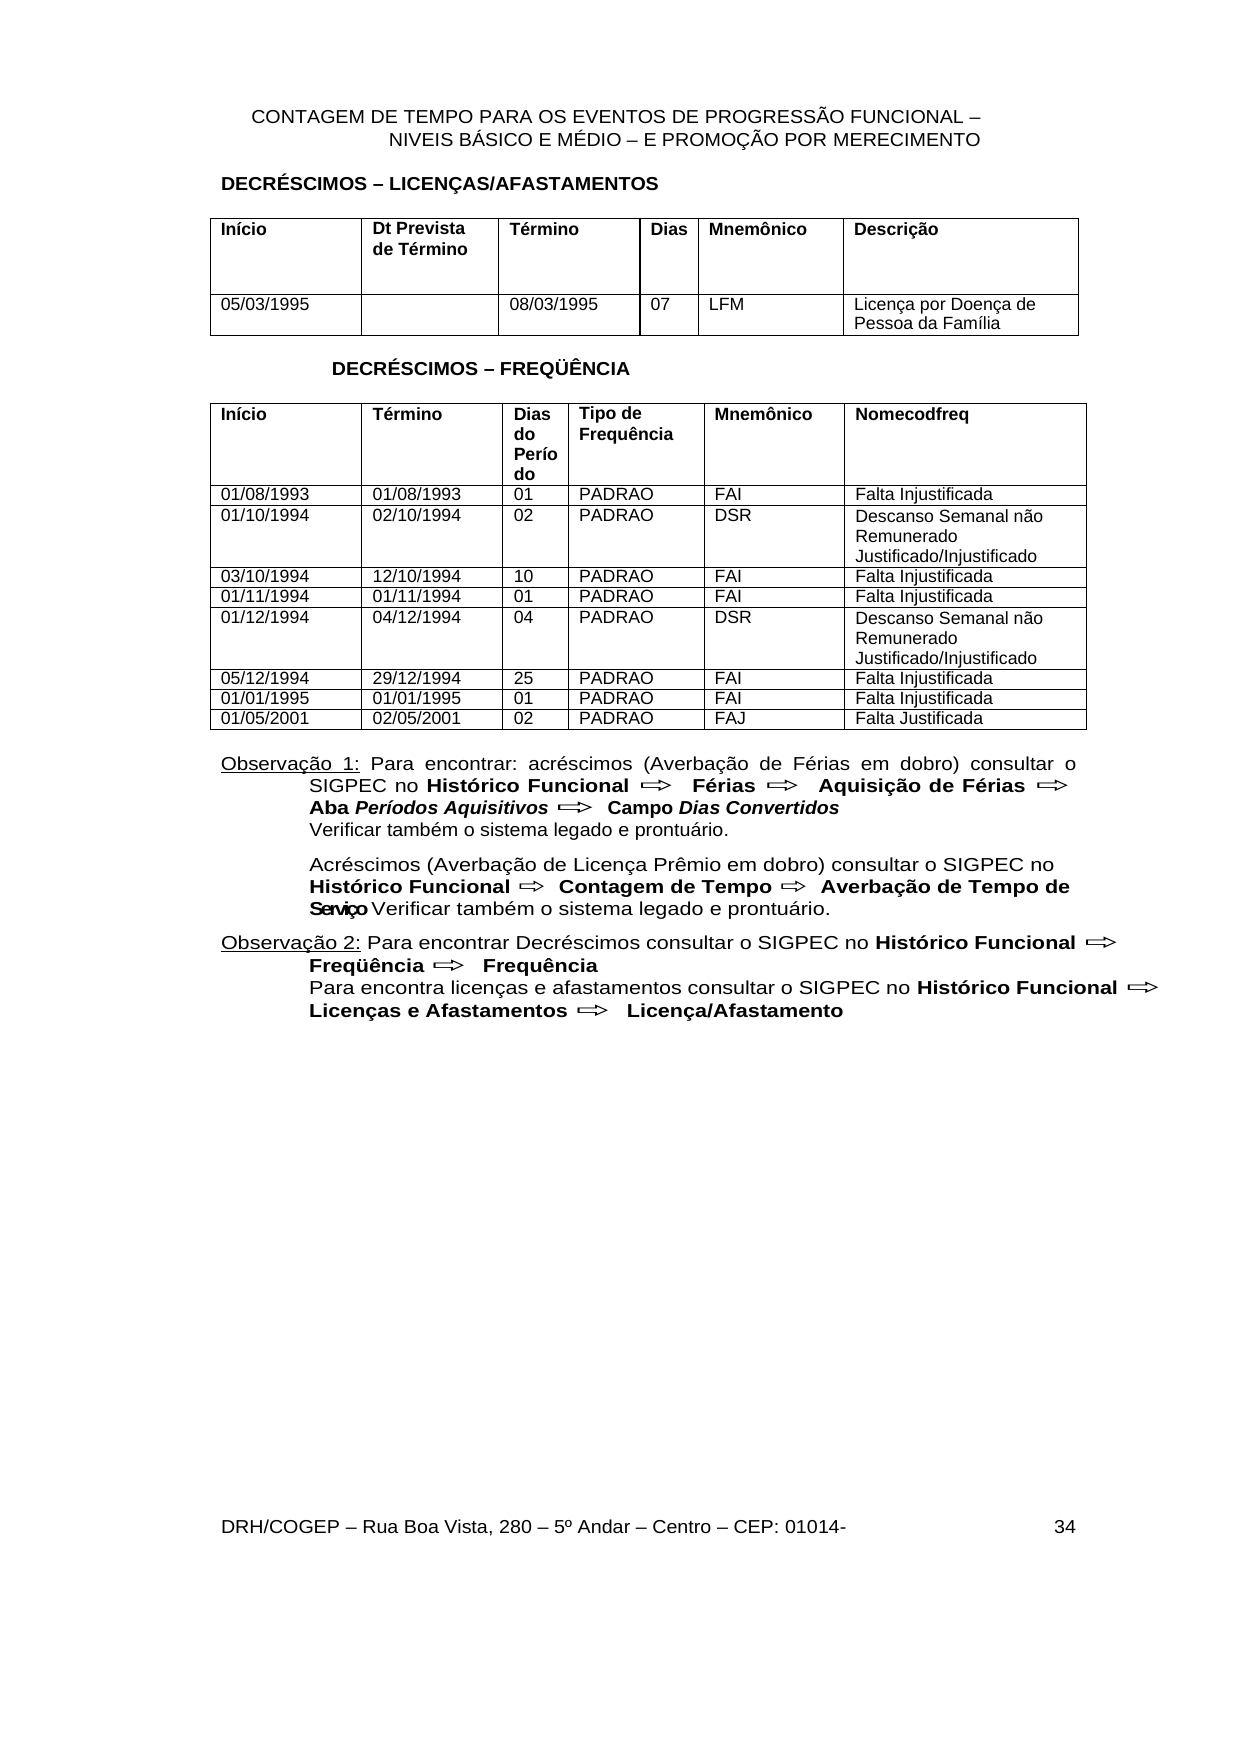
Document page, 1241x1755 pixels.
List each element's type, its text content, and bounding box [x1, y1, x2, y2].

table_cell 12/10/1994 [362, 568, 502, 587]
table_header Mnemônico [705, 404, 844, 485]
table_cell FAJ [705, 710, 844, 729]
table_cell PADRAO [569, 506, 704, 567]
table_cell PADRAO [569, 588, 704, 607]
table_cell 10 [503, 568, 568, 587]
table_cell DSR [705, 608, 844, 669]
table_cell 04/12/1994 [362, 608, 502, 669]
table_header Início [211, 404, 361, 485]
table_cell PADRAO [569, 670, 704, 689]
table_header Descrição [844, 219, 1078, 294]
table_cell 05/03/1995 [211, 295, 361, 334]
table_cell PADRAO [569, 690, 704, 709]
table_cell 01/05/2001 [211, 710, 361, 729]
text DECRÉSCIMOS – FREQÜÊNCIA [332, 358, 1228, 380]
table_cell 01 [503, 588, 568, 607]
table_cell 02/10/1994 [362, 506, 502, 567]
table_cell Falta Injustificada [845, 670, 1086, 689]
table_cell FAI [705, 486, 844, 505]
table_header Nomecodfreq [845, 404, 1086, 485]
table_header Tipo de Frequência [569, 404, 704, 485]
table_cell 07 [641, 295, 698, 334]
table_header Início [211, 219, 361, 294]
text DECRÉSCIMOS – LICENÇAS/AFASTAMENTOS [221, 173, 1228, 195]
table_cell Falta Injustificada [845, 588, 1086, 607]
table_cell [362, 295, 498, 334]
table_header Dias [641, 219, 698, 294]
table_cell 01/12/1994 [211, 608, 361, 669]
table_cell 02 [503, 506, 568, 567]
table_cell 01/01/1995 [211, 690, 361, 709]
table_cell 01/11/1994 [211, 588, 361, 607]
table_cell 01 [503, 690, 568, 709]
table_header Mnemônico [699, 219, 843, 294]
subtitle Freqüência  Frequência [309, 954, 1228, 976]
table_cell 02 [503, 710, 568, 729]
table_cell Descanso Semanal não Remunerado Justificado/Injustificado [845, 608, 1086, 669]
table_cell 01/11/1994 [362, 588, 502, 607]
text Observação 2: Para encontrar Decréscimos consultar o SIGPEC no Histórico Funcional  [221, 932, 1228, 953]
table_cell PADRAO [569, 486, 704, 505]
table_cell 03/10/1994 [211, 568, 361, 587]
table_cell 08/03/1995 [499, 295, 639, 334]
table_cell 29/12/1994 [362, 670, 502, 689]
table_cell 01/10/1994 [211, 506, 361, 567]
table_header Término [499, 219, 639, 294]
table_cell LFM [699, 295, 843, 334]
table_cell 02/05/2001 [362, 710, 502, 729]
table_cell Falta Injustificada [845, 486, 1086, 505]
table_cell Falta Justificada [845, 710, 1086, 729]
table_cell DSR [705, 506, 844, 567]
table_cell PADRAO [569, 710, 704, 729]
table_cell Descanso Semanal não Remunerado Justificado/Injustificado [845, 506, 1086, 567]
text Verificar também o sistema legado e prontuário. [309, 819, 1228, 841]
table_cell 25 [503, 670, 568, 689]
table_cell 01/01/1995 [362, 690, 502, 709]
table_cell PADRAO [569, 608, 704, 669]
table_cell PADRAO [569, 568, 704, 587]
table_cell 01 [503, 486, 568, 505]
table_header Dias do Perío do [503, 404, 568, 485]
table_header Término [362, 404, 502, 485]
text Acréscimos (Averbação de Licença Prêmio em dobro) consultar o SIGPEC no Histórico Funcional  Contagem de Tempo  Averbação de Tempo de Serviço Verificar também o sistema legado e prontuário. [309, 853, 1078, 919]
table_cell 05/12/1994 [211, 670, 361, 689]
table_cell 01/08/1993 [362, 486, 502, 505]
table_cell FAI [705, 670, 844, 689]
table_cell 04 [503, 608, 568, 669]
table_cell Falta Injustificada [845, 690, 1086, 709]
table_cell Falta Injustificada [845, 568, 1086, 587]
subtitle Licenças e Afastamentos  Licença/Afastamento [309, 999, 1228, 1021]
table_cell 01/08/1993 [211, 486, 361, 505]
table_cell FAI [705, 690, 844, 709]
table_cell FAI [705, 588, 844, 607]
table_cell FAI [705, 568, 844, 587]
table_cell Licença por Doença de Pessoa da Família [844, 295, 1078, 334]
text Para encontra licenças e afastamentos consultar o SIGPEC no Histórico Funcional  [309, 977, 1228, 998]
table_header Dt Prevista de Término [362, 219, 498, 294]
text Observação 1: Para encontrar: acréscimos (Averbação de Férias em dobro) consultar o SIGPEC no Histórico Funcional  Férias  Aquisição de Férias  Aba Períodos Aquisitivos  Campo Dias Convertidos [221, 753, 1076, 819]
